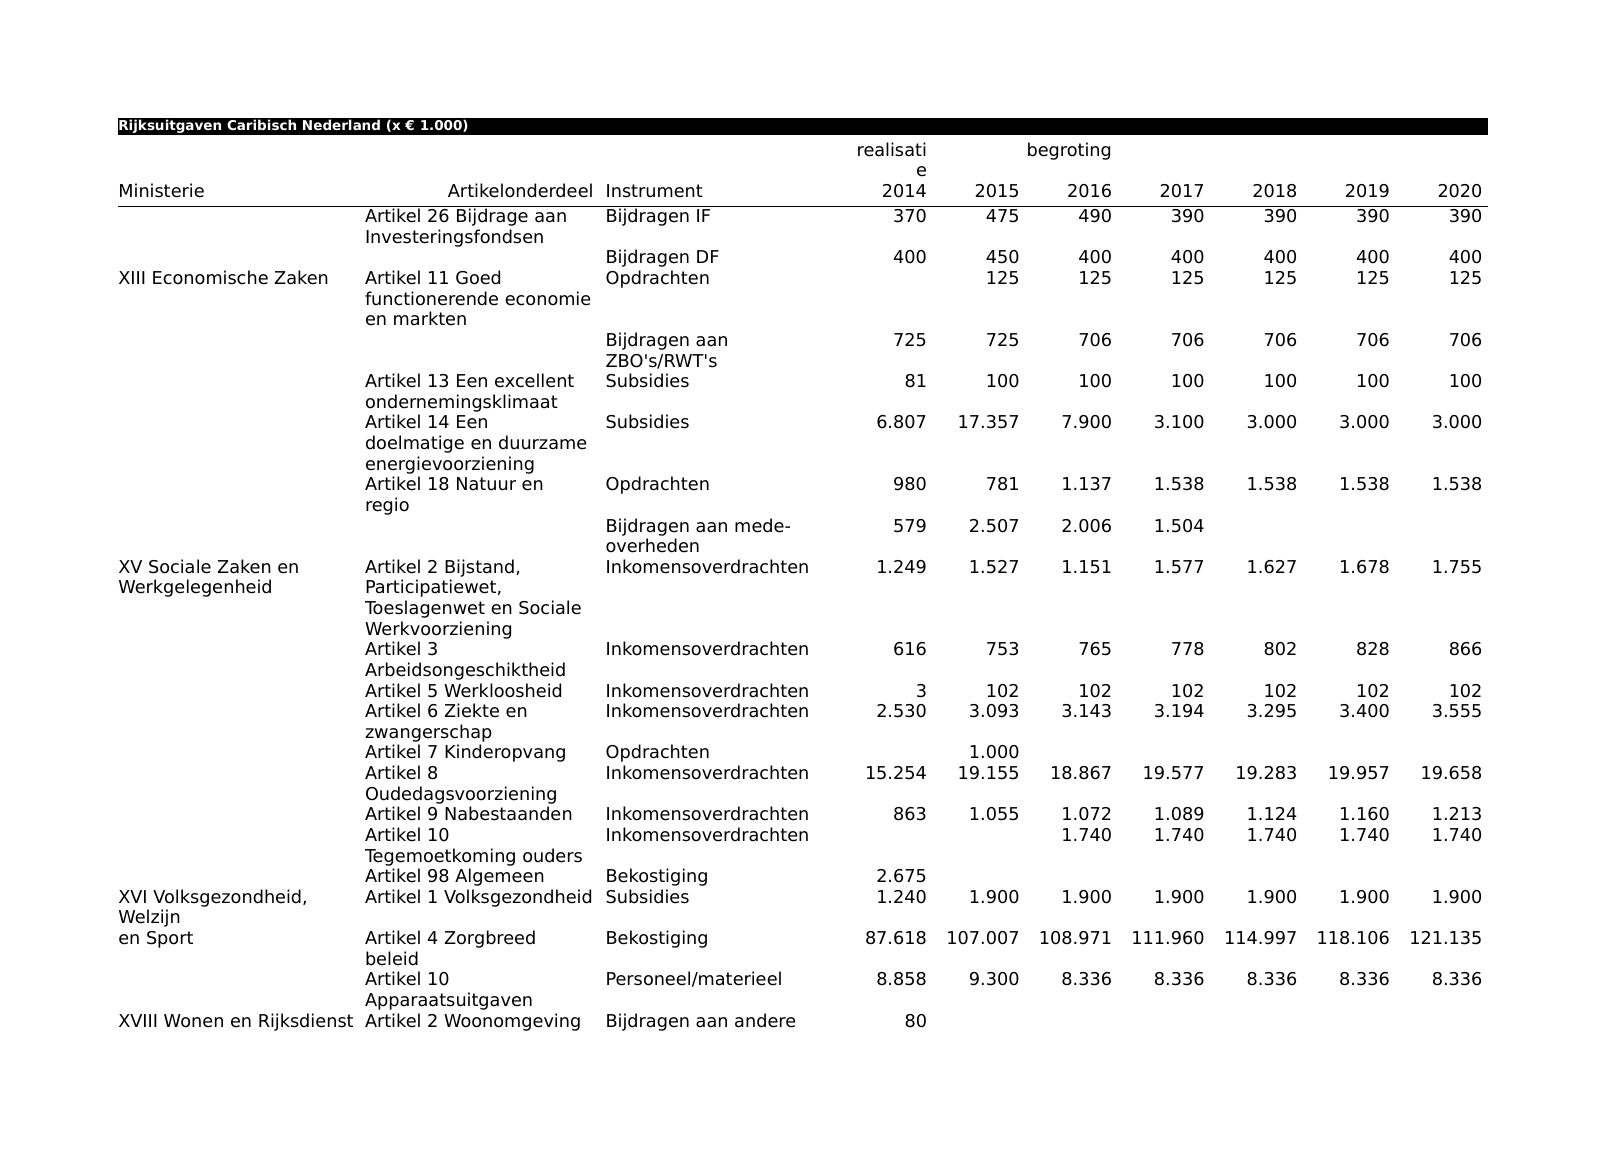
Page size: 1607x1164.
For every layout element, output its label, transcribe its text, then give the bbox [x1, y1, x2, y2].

table_cell 3.000 [1210, 413, 1303, 474]
table_cell Artikel 8 Oudedagsvoorziening [359, 763, 599, 804]
table_cell [359, 135, 599, 181]
table_cell 1.900 [1395, 887, 1488, 928]
table_cell Bijdragen DF [599, 248, 840, 268]
table_cell [1303, 743, 1395, 763]
table_cell 400 [1210, 248, 1303, 268]
table_cell [599, 135, 840, 181]
table_cell 107.007 [933, 928, 1025, 969]
table_cell 706 [1118, 330, 1210, 371]
table_cell [1210, 743, 1303, 763]
table_cell [933, 866, 1025, 887]
table_cell 616 [840, 639, 933, 681]
table_cell 390 [1210, 207, 1303, 247]
table_cell 706 [1025, 330, 1118, 371]
table_cell [118, 866, 359, 887]
table_cell 1.740 [1303, 825, 1395, 866]
table_cell Artikel 10 Tegemoetkoming ouders [359, 825, 599, 866]
table_cell Artikel 2 Woonomgeving [359, 1011, 599, 1031]
table_cell Artikel 13 Een excellent ondernemingsklimaat [359, 371, 599, 412]
table_cell 125 [1118, 268, 1210, 330]
table_cell 1.627 [1210, 557, 1303, 639]
table_cell Artikel 7 Kinderopvang [359, 743, 599, 763]
table_cell 125 [933, 268, 1025, 330]
table_cell [1118, 135, 1210, 181]
table_cell 2020 [1395, 181, 1488, 206]
table_cell [840, 825, 933, 866]
table_cell en Sport [118, 928, 359, 969]
table_cell 1.577 [1118, 557, 1210, 639]
table_cell 400 [1395, 248, 1488, 268]
table_cell [1025, 866, 1118, 887]
table_header Rijksuitgaven Caribisch Nederland (x € 1.000) [118, 118, 1488, 134]
table_cell Artikel 3 Arbeidsongeschiktheid [359, 639, 599, 681]
table_cell 114.997 [1210, 928, 1303, 969]
table_cell [118, 413, 359, 474]
table_cell 1.072 [1025, 804, 1118, 825]
table_cell 17.357 [933, 413, 1025, 474]
table_cell [359, 330, 599, 371]
table_cell 3.000 [1303, 413, 1395, 474]
table_cell [118, 681, 359, 701]
table_cell begroting [933, 135, 1118, 181]
table_cell [1210, 1011, 1303, 1031]
table_cell 125 [1395, 268, 1488, 330]
table_cell 80 [840, 1011, 933, 1031]
table_cell [118, 516, 359, 557]
table_cell 725 [933, 330, 1025, 371]
table_cell 778 [1118, 639, 1210, 681]
table_cell 2.675 [840, 866, 933, 887]
table_cell [118, 701, 359, 742]
table_cell [118, 330, 359, 371]
table_cell Artikel 9 Nabestaanden [359, 804, 599, 825]
table_cell 102 [1118, 681, 1210, 701]
table_cell XVI Volksgezondheid, Welzijn [118, 887, 359, 928]
table_cell 1.678 [1303, 557, 1395, 639]
table_cell [1303, 866, 1395, 887]
table_cell [1303, 1011, 1395, 1031]
table_cell 102 [1303, 681, 1395, 701]
table_cell 980 [840, 474, 933, 516]
table_cell 753 [933, 639, 1025, 681]
table_cell 3 [840, 681, 933, 701]
table_cell 6.807 [840, 413, 933, 474]
table_cell 1.000 [933, 743, 1025, 763]
table_cell 2.530 [840, 701, 933, 742]
table_cell Inkomensoverdrachten [599, 763, 840, 804]
table_cell 1.160 [1303, 804, 1395, 825]
table_cell 81 [840, 371, 933, 412]
table_cell 102 [1025, 681, 1118, 701]
table_cell Artikel 14 Een doelmatige en duurzame energievoorziening [359, 413, 599, 474]
table_cell [118, 248, 359, 268]
table_cell 2.006 [1025, 516, 1118, 557]
table_cell 1.151 [1025, 557, 1118, 639]
table_cell Artikel 26 Bijdrage aan Investeringsfondsen [359, 207, 599, 247]
table_cell XIII Economische Zaken [118, 268, 359, 330]
table_cell 1.089 [1118, 804, 1210, 825]
table_cell 19.577 [1118, 763, 1210, 804]
table_cell Subsidies [599, 413, 840, 474]
table_cell [1395, 516, 1488, 557]
table_cell 490 [1025, 207, 1118, 247]
table_cell 1.538 [1210, 474, 1303, 516]
table_cell 400 [1303, 248, 1395, 268]
table_cell Artikelonderdeel [359, 181, 599, 206]
table_cell 706 [1395, 330, 1488, 371]
table_cell 2019 [1303, 181, 1395, 206]
table_cell 102 [933, 681, 1025, 701]
table_cell Inkomensoverdrachten [599, 681, 840, 701]
table_cell [1210, 135, 1303, 181]
table_cell [118, 743, 359, 763]
table_cell XVIII Wonen en Rijksdienst [118, 1011, 359, 1031]
table_cell 400 [1118, 248, 1210, 268]
table_cell 2016 [1025, 181, 1118, 206]
table_cell 8.336 [1025, 969, 1118, 1011]
table_cell [118, 207, 359, 247]
table_cell 802 [1210, 639, 1303, 681]
table_cell 100 [1025, 371, 1118, 412]
table_cell Artikel 2 Bijstand, Participatiewet, Toeslagenwet en Sociale Werkvoorziening [359, 557, 599, 639]
table_cell 8.336 [1118, 969, 1210, 1011]
table_cell Artikel 5 Werkloosheid [359, 681, 599, 701]
table_cell 125 [1210, 268, 1303, 330]
table_cell 102 [1210, 681, 1303, 701]
table_cell Inkomensoverdrachten [599, 639, 840, 681]
table_cell 765 [1025, 639, 1118, 681]
table_cell 108.971 [1025, 928, 1118, 969]
table_cell [118, 825, 359, 866]
table_cell [118, 804, 359, 825]
table_cell 125 [1303, 268, 1395, 330]
table_cell 121.135 [1395, 928, 1488, 969]
table_cell Inkomensoverdrachten [599, 825, 840, 866]
table_cell [359, 516, 599, 557]
table_cell [1395, 135, 1488, 181]
table_cell 390 [1303, 207, 1395, 247]
table_cell [1303, 135, 1395, 181]
table_cell 1.240 [840, 887, 933, 928]
table_cell [118, 763, 359, 804]
table_cell 8.858 [840, 969, 933, 1011]
table_cell [1395, 1011, 1488, 1031]
table_cell 1.249 [840, 557, 933, 639]
table_cell 579 [840, 516, 933, 557]
table_cell 866 [1395, 639, 1488, 681]
table_cell 1.900 [1303, 887, 1395, 928]
table_cell 118.106 [1303, 928, 1395, 969]
table_cell 450 [933, 248, 1025, 268]
table_cell Instrument [599, 181, 840, 206]
table_cell 1.740 [1025, 825, 1118, 866]
table_cell Artikel 18 Natuur en regio [359, 474, 599, 516]
table_cell 3.295 [1210, 701, 1303, 742]
table_cell 100 [1303, 371, 1395, 412]
table_cell Artikel 1 Volksgezondheid [359, 887, 599, 928]
table_cell 100 [933, 371, 1025, 412]
table_cell Artikel 98 Algemeen [359, 866, 599, 887]
table_cell [118, 371, 359, 412]
table_cell 1.755 [1395, 557, 1488, 639]
table_cell 1.538 [1395, 474, 1488, 516]
table_cell 8.336 [1210, 969, 1303, 1011]
table_cell 390 [1395, 207, 1488, 247]
table_cell 2018 [1210, 181, 1303, 206]
table_cell 706 [1210, 330, 1303, 371]
table_cell 100 [1210, 371, 1303, 412]
table_cell [1395, 743, 1488, 763]
table_cell [840, 743, 933, 763]
table_cell 3.000 [1395, 413, 1488, 474]
table_cell 100 [1118, 371, 1210, 412]
table_cell Artikel 6 Ziekte en zwangerschap [359, 701, 599, 742]
table_cell 2015 [933, 181, 1025, 206]
table_cell Inkomensoverdrachten [599, 701, 840, 742]
table_cell [1303, 516, 1395, 557]
table_cell 1.055 [933, 804, 1025, 825]
table_cell [1118, 1011, 1210, 1031]
table_cell 19.155 [933, 763, 1025, 804]
table_cell 1.900 [1210, 887, 1303, 928]
table_cell [118, 639, 359, 681]
table_cell Inkomensoverdrachten [599, 557, 840, 639]
table_cell 3.555 [1395, 701, 1488, 742]
table_cell [118, 135, 359, 181]
table_cell 1.900 [1025, 887, 1118, 928]
table_cell 7.900 [1025, 413, 1118, 474]
table_cell 725 [840, 330, 933, 371]
table_cell 19.658 [1395, 763, 1488, 804]
table_cell 1.740 [1118, 825, 1210, 866]
table_cell realisatie [840, 135, 933, 181]
table_cell XV Sociale Zaken en Werkgelegenheid [118, 557, 359, 639]
table_cell 3.400 [1303, 701, 1395, 742]
table_cell Artikel 10 Apparaatsuitgaven [359, 969, 599, 1011]
table_cell Bekostiging [599, 866, 840, 887]
table_cell [1210, 516, 1303, 557]
table_cell Personeel/materieel [599, 969, 840, 1011]
table_cell 370 [840, 207, 933, 247]
table_cell 3.143 [1025, 701, 1118, 742]
table_cell 1.538 [1118, 474, 1210, 516]
table_cell Inkomensoverdrachten [599, 804, 840, 825]
table_cell Subsidies [599, 887, 840, 928]
table_cell 100 [1395, 371, 1488, 412]
table_cell Bekostiging [599, 928, 840, 969]
table_cell 8.336 [1395, 969, 1488, 1011]
table_cell 400 [840, 248, 933, 268]
table_cell 1.124 [1210, 804, 1303, 825]
table_cell 828 [1303, 639, 1395, 681]
table_cell 2017 [1118, 181, 1210, 206]
table_cell 781 [933, 474, 1025, 516]
table_cell [118, 969, 359, 1011]
table_cell 18.867 [1025, 763, 1118, 804]
table_cell Bijdragen IF [599, 207, 840, 247]
table_cell 400 [1025, 248, 1118, 268]
table_cell [933, 825, 1025, 866]
table_cell [359, 248, 599, 268]
table_cell [933, 1011, 1025, 1031]
table_cell Opdrachten [599, 474, 840, 516]
table_cell 19.957 [1303, 763, 1395, 804]
table_cell 8.336 [1303, 969, 1395, 1011]
table_cell Artikel 11 Goed functionerende economie en markten [359, 268, 599, 330]
table_cell Ministerie [118, 181, 359, 206]
table_cell 2.507 [933, 516, 1025, 557]
table_cell [1025, 743, 1118, 763]
table_cell [840, 268, 933, 330]
table_cell 3.093 [933, 701, 1025, 742]
table_cell 3.100 [1118, 413, 1210, 474]
table_cell [1395, 866, 1488, 887]
table_cell 125 [1025, 268, 1118, 330]
table_cell 15.254 [840, 763, 933, 804]
table_cell 1.900 [933, 887, 1025, 928]
table_cell [118, 474, 359, 516]
table_cell 87.618 [840, 928, 933, 969]
table_cell 1.213 [1395, 804, 1488, 825]
table_cell Artikel 4 Zorgbreed beleid [359, 928, 599, 969]
table_cell 1.740 [1395, 825, 1488, 866]
table_cell Bijdragen aan mede-overheden [599, 516, 840, 557]
table_cell Bijdragen aan andere [599, 1011, 840, 1031]
table_cell 1.538 [1303, 474, 1395, 516]
table_cell Opdrachten [599, 743, 840, 763]
table_cell 9.300 [933, 969, 1025, 1011]
table_cell 2014 [840, 181, 933, 206]
table_cell 1.900 [1118, 887, 1210, 928]
table_cell 102 [1395, 681, 1488, 701]
table_cell 475 [933, 207, 1025, 247]
table_cell Subsidies [599, 371, 840, 412]
table_cell 706 [1303, 330, 1395, 371]
table_cell [1118, 866, 1210, 887]
table_cell 19.283 [1210, 763, 1303, 804]
table_cell [1025, 1011, 1118, 1031]
table_cell 863 [840, 804, 933, 825]
table_cell 1.137 [1025, 474, 1118, 516]
table_cell Bijdragen aan ZBO's/RWT's [599, 330, 840, 371]
table_cell 3.194 [1118, 701, 1210, 742]
table_cell 111.960 [1118, 928, 1210, 969]
table_cell 1.527 [933, 557, 1025, 639]
table_cell [1118, 743, 1210, 763]
table_cell 1.504 [1118, 516, 1210, 557]
table_cell Opdrachten [599, 268, 840, 330]
table_cell [1210, 866, 1303, 887]
table_cell 1.740 [1210, 825, 1303, 866]
table_cell 390 [1118, 207, 1210, 247]
